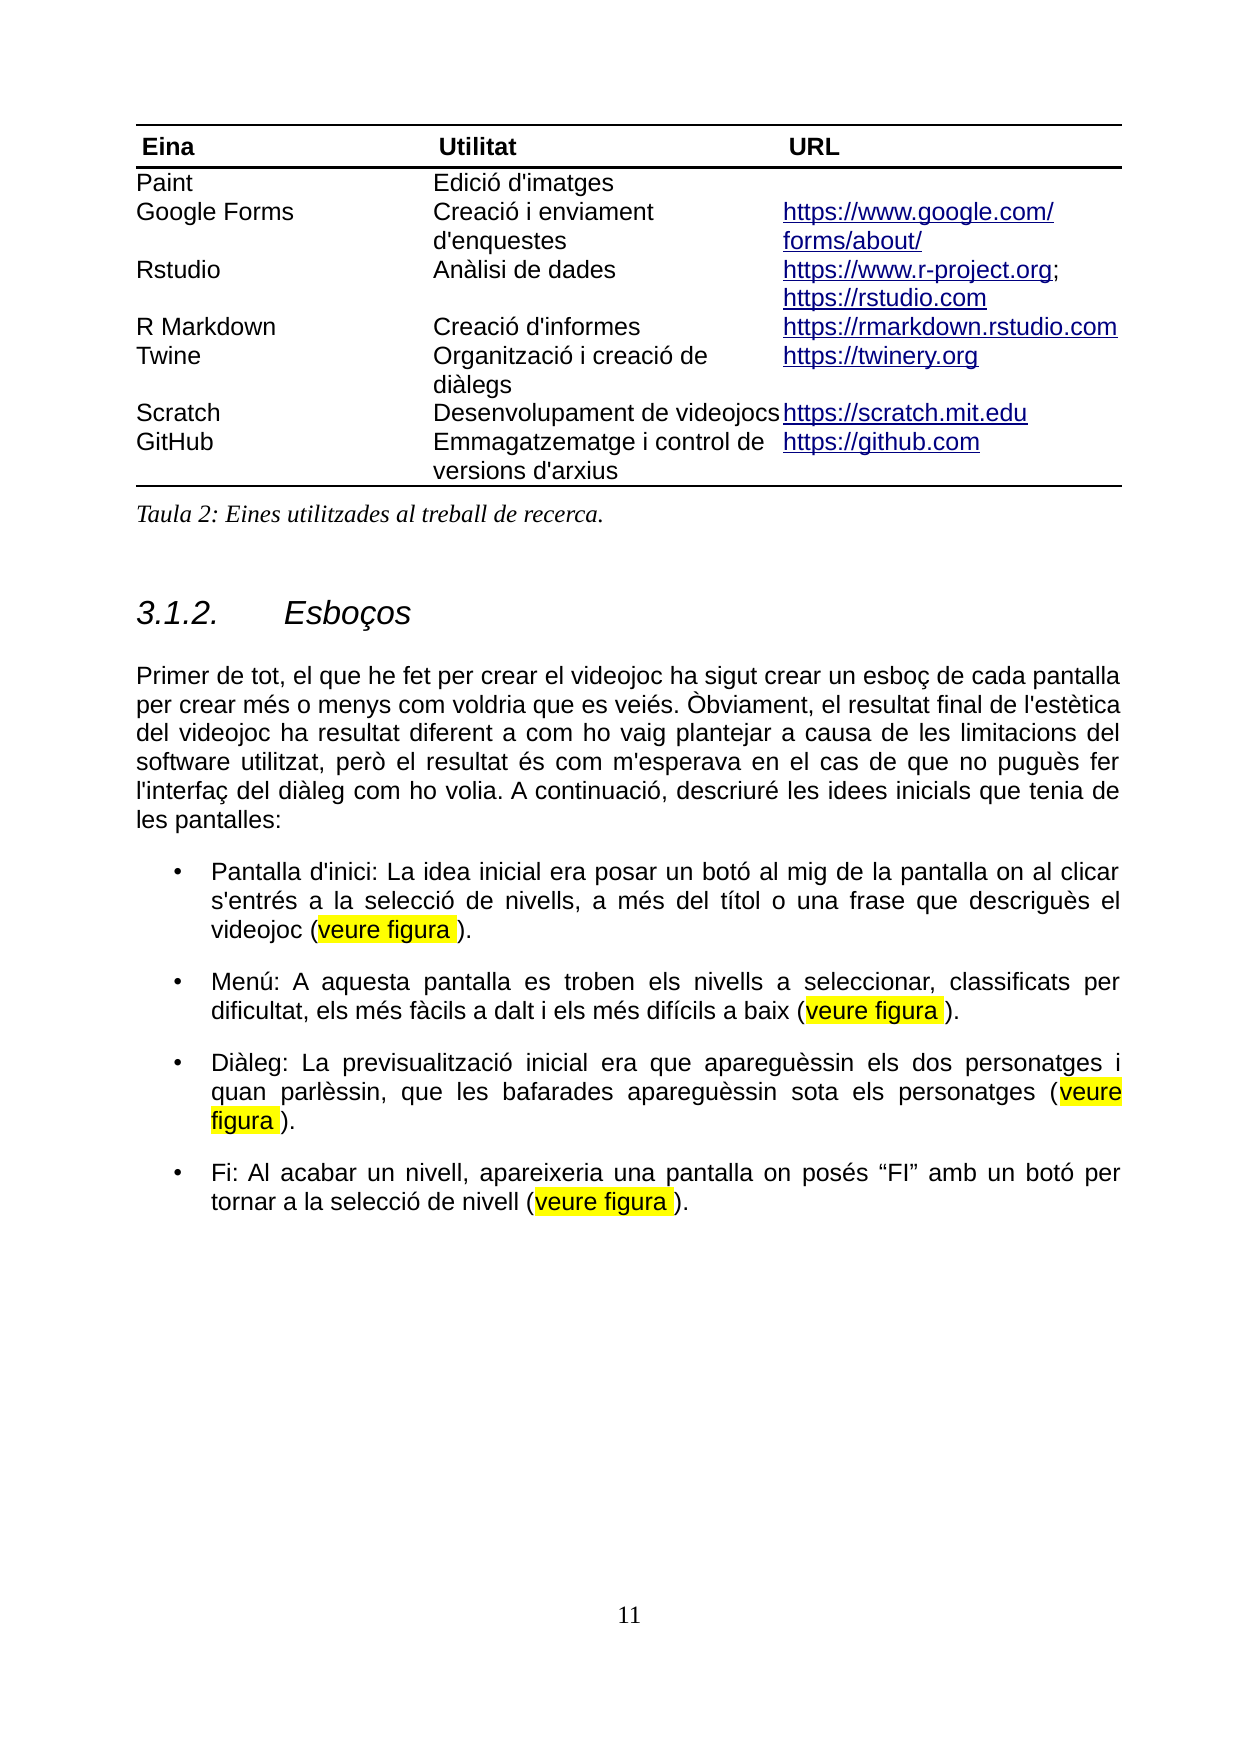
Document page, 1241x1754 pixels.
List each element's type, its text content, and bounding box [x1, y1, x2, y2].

table_cell Desenvolupament de videojocs [433, 399, 783, 427]
table_cell Edició d'imatges [433, 169, 783, 197]
table_cell https://rmarkdown.rstudio.com [783, 312, 1122, 341]
table_cell Creació d'informes [433, 312, 783, 341]
table_cell Twine [136, 341, 433, 398]
list Fi: Al acabar un nivell, apareixeria una pantalla on posés “FI” amb un botó per tornar a la selecció de nivell (veure figura ). [173, 1158, 1122, 1216]
table_cell https://github.com [783, 427, 1122, 485]
table_cell https://scratch.mit.edu [783, 399, 1122, 427]
list Diàleg: La previsualització inicial era que apareguèssin els dos personatges i quan parlèssin, que les bafarades apareguèssin sota els personatges (veure figura ). [173, 1048, 1122, 1134]
table_header URL [783, 126, 1122, 166]
table_cell Scratch [136, 399, 433, 427]
text Taula 2: Eines utilitzades al treball de recerca. [136, 499, 1122, 528]
table_header Eina [136, 126, 433, 166]
table_cell Paint [136, 169, 433, 197]
table_cell Organització i creació de diàlegs [433, 341, 783, 398]
table_cell Anàlisi de dades [433, 255, 783, 312]
table_header Utilitat [433, 126, 783, 166]
table_cell Rstudio [136, 255, 433, 312]
table_cell https://twinery.org [783, 341, 1122, 398]
table_cell Creació i enviament d'enquestes [433, 197, 783, 255]
list Menú: A aquesta pantalla es troben els nivells a seleccionar, classificats per dificultat, els més fàcils a dalt i els més difícils a baix (veure figura ). [173, 967, 1122, 1024]
subtitle Esboços [136, 593, 1122, 631]
table_cell https://www.r-project.org; https://rstudio.com [783, 255, 1122, 312]
table_cell Emmagatzematge i control de versions d'arxius [433, 427, 783, 485]
table_cell https://www.google.com/forms/about/ [783, 197, 1122, 255]
table_cell R Markdown [136, 312, 433, 341]
table_cell GitHub [136, 427, 433, 485]
list Pantalla d'inici: La idea inicial era posar un botó al mig de la pantalla on al clicar s'entrés a la selecció de nivells, a més del títol o una frase que descriguès el videojoc (veure figura ). [173, 857, 1122, 943]
text Primer de tot, el que he fet per crear el videojoc ha sigut crear un esboç de cada pantalla per crear més o menys com voldria que es veiés. Òbviament, el resultat final de l'estètica del videojoc ha resultat diferent a com ho vaig plantejar a causa de les limitacions del software utilitzat, però el resultat és com m'esperava en el cas de que no puguès fer l'interfaç del diàleg com ho volia. A continuació, descriuré les idees inicials que tenia de les pantalles: [136, 661, 1122, 833]
table_cell [783, 169, 1122, 197]
table_cell Google Forms [136, 197, 433, 255]
